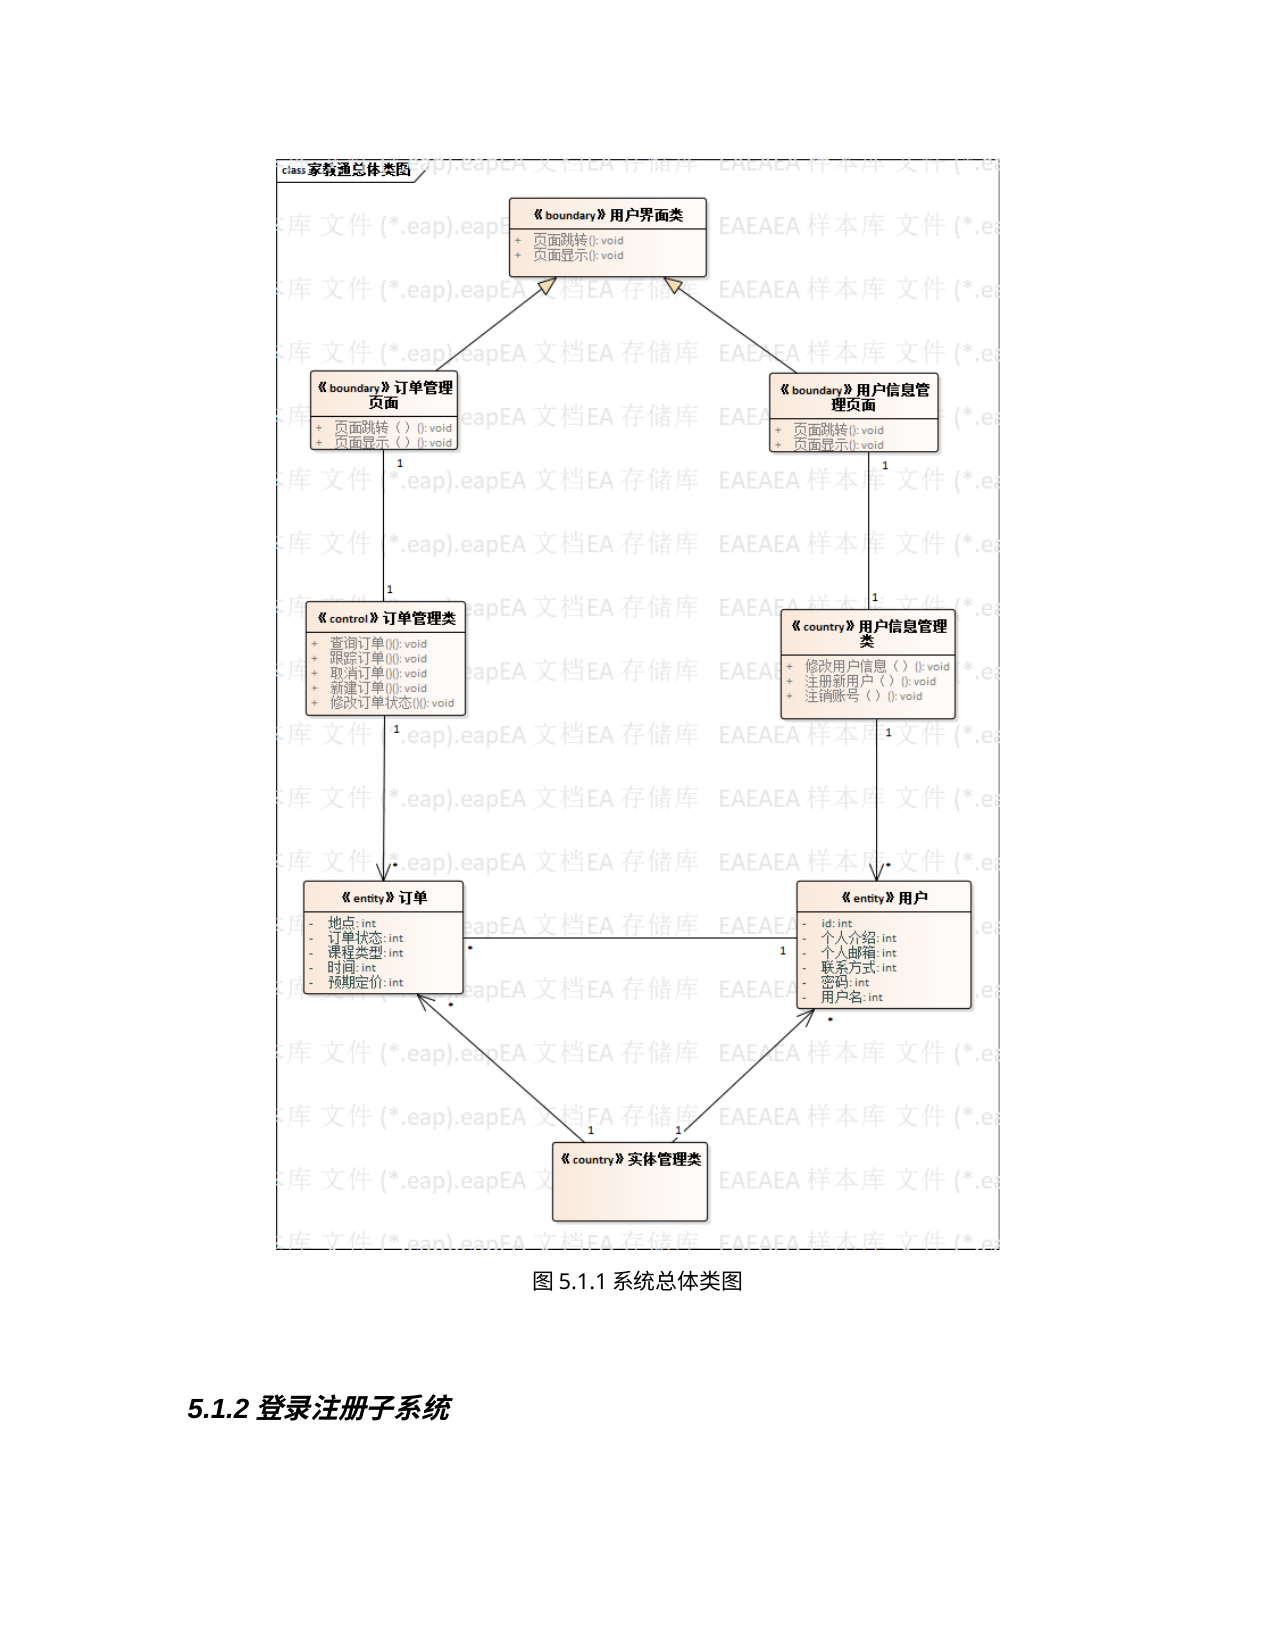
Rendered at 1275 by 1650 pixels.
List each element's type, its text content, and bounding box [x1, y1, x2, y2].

text 图5.1.1系统总体类图 [187, 1264, 1087, 1296]
picture [275, 158, 1000, 1250]
subtitle 5.1.2登录注册子系统 [187, 1374, 1087, 1439]
